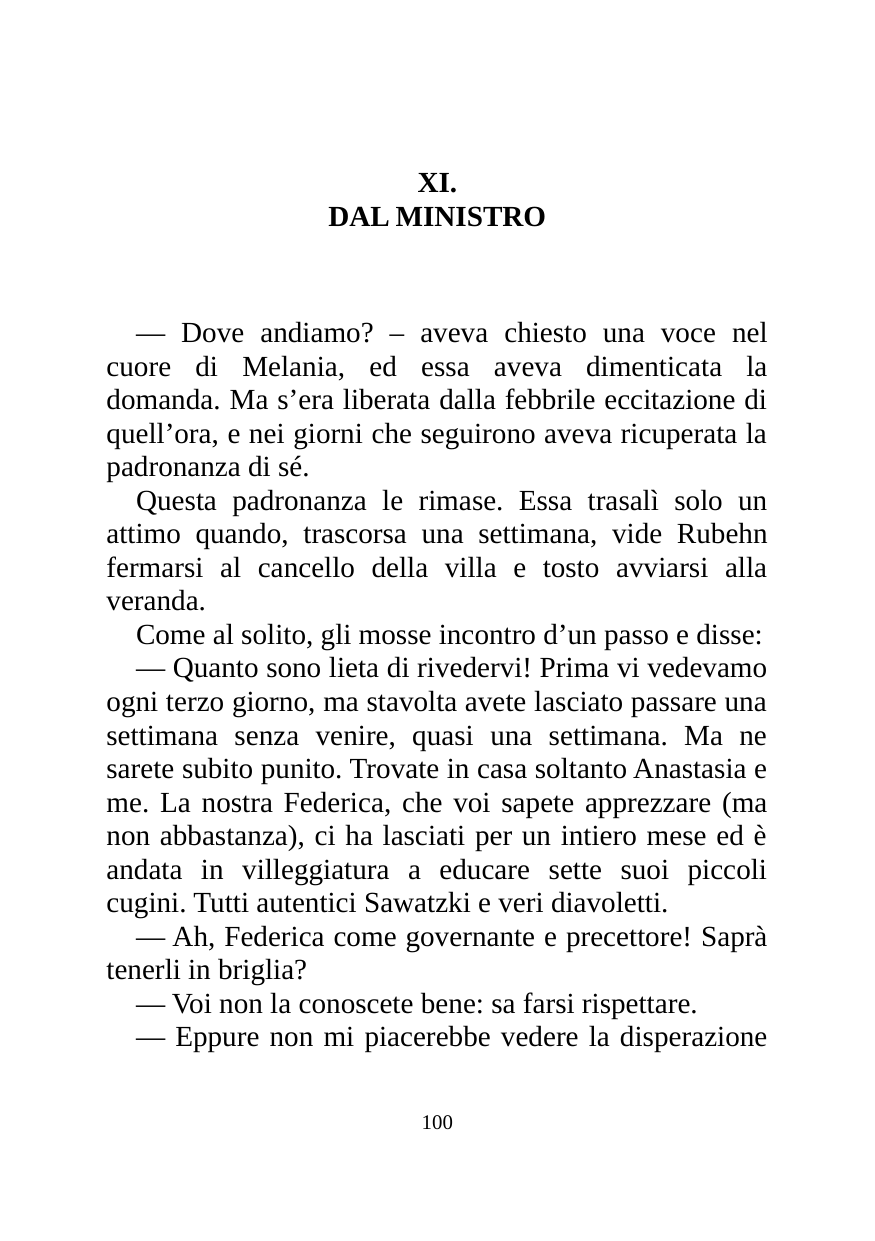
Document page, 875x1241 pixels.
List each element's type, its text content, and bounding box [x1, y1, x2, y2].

text — Voi non la conoscete bene: sa farsi rispettare. [106, 986, 768, 1019]
text — Dove andiamo? – aveva chiesto una voce nel cuore di Melania, ed essa aveva dimenticata la domanda. Ma s’era liberata dalla febbrile eccitazione di quell’ora, e nei giorni che seguirono aveva ricuperata la padronanza di sé. [106, 315, 768, 483]
subtitle XI. DAL MINISTRO [106, 165, 768, 232]
text Come al solito, gli mosse incontro d’un passo e disse: [106, 617, 768, 651]
text — Ah, Federica come governante e precettore! Saprà tenerli in briglia? [106, 919, 768, 986]
text — Quanto sono lieta di rivedervi! Prima vi vedevamo ogni terzo giorno, ma stavolta avete lasciato passare una settimana senza venire, quasi una settimana. Ma ne sarete subito punito. Trovate in casa soltanto Anastasia e me. La nostra Federica, che voi sapete apprezzare (ma non abbastanza), ci ha lasciati per un intiero mese ed è andata in villeggiatura a educare sette suoi piccoli cugini. Tutti autentici Sawatzki e veri diavoletti. [106, 651, 768, 919]
text Questa padronanza le rimase. Essa trasalì solo un attimo quando, trascorsa una settimana, vide Rubehn fermarsi al cancello della villa e tosto avviarsi alla veranda. [106, 483, 768, 617]
text — Eppure non mi piacerebbe vedere la disperazione [106, 1019, 768, 1053]
